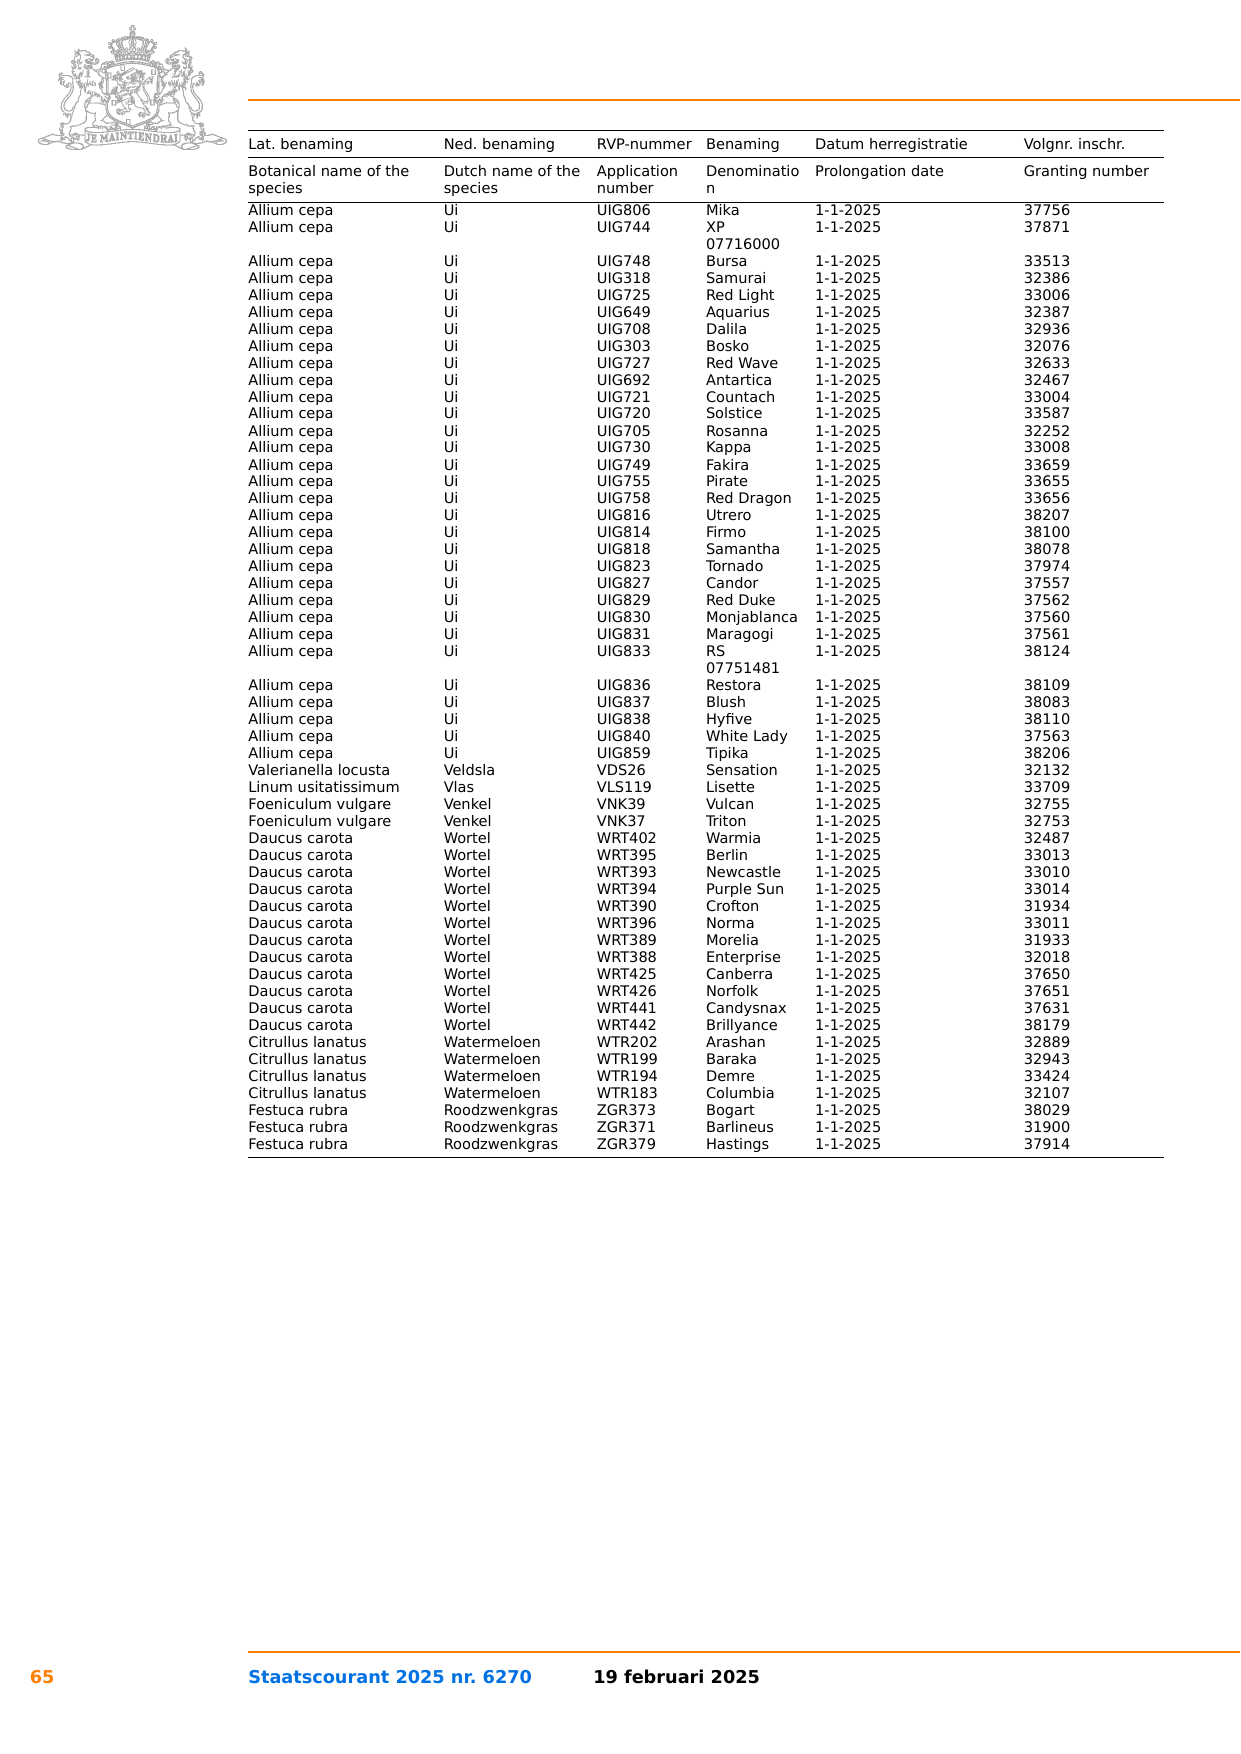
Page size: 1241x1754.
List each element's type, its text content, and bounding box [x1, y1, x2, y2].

table_cell 1-1-2025 [809, 728, 1018, 745]
table_header Benaming [700, 131, 809, 157]
table_cell 1-1-2025 [809, 711, 1018, 728]
table_cell Ui [438, 609, 591, 626]
table_cell WRT425 [591, 966, 700, 983]
table_cell Wortel [438, 983, 591, 1000]
table_cell 1-1-2025 [809, 983, 1018, 1000]
table_cell WTR202 [591, 1034, 700, 1051]
table_cell 37557 [1018, 575, 1163, 592]
table_cell UIG720 [591, 405, 700, 422]
table_cell WRT390 [591, 898, 700, 915]
table_cell Festuca rubra [248, 1102, 438, 1118]
table_cell Venkel [438, 813, 591, 830]
table_cell 38109 [1018, 677, 1163, 694]
table_header Lat. benaming [248, 131, 438, 157]
table_cell Allium cepa [248, 355, 438, 371]
table_cell Allium cepa [248, 711, 438, 728]
table_cell 1-1-2025 [809, 626, 1018, 643]
table_cell Bursa [700, 253, 809, 269]
table_cell Allium cepa [248, 728, 438, 745]
table_cell WRT395 [591, 847, 700, 864]
table_cell 32753 [1018, 813, 1163, 830]
table_cell 1-1-2025 [809, 270, 1018, 287]
table_cell Festuca rubra [248, 1136, 438, 1157]
table_cell Granting number [1018, 158, 1163, 202]
table_cell UIG749 [591, 456, 700, 473]
table_cell Allium cepa [248, 677, 438, 694]
table_cell Allium cepa [248, 304, 438, 321]
table_cell Daucus carota [248, 881, 438, 898]
table_cell Ui [438, 203, 591, 219]
table_cell Baraka [700, 1051, 809, 1068]
table_cell Antartica [700, 371, 809, 388]
table_cell 1-1-2025 [809, 779, 1018, 796]
table_cell Dutch name of the species [438, 158, 591, 202]
table_cell 33008 [1018, 439, 1163, 456]
table_cell 1-1-2025 [809, 389, 1018, 405]
table_cell 1-1-2025 [809, 1119, 1018, 1136]
table_cell Linum usitatissimum [248, 779, 438, 796]
table_cell Red Light [700, 287, 809, 303]
table_cell WTR194 [591, 1068, 700, 1084]
table_cell Monjablanca [700, 609, 809, 626]
table_cell Allium cepa [248, 287, 438, 303]
table_cell Allium cepa [248, 473, 438, 490]
table_cell Ui [438, 219, 591, 253]
table_cell 38124 [1018, 643, 1163, 677]
table_cell 1-1-2025 [809, 592, 1018, 609]
table_cell Norfolk [700, 983, 809, 1000]
table_cell Demre [700, 1068, 809, 1084]
table_cell Ui [438, 270, 591, 287]
table_cell WRT388 [591, 949, 700, 966]
table_cell UIG744 [591, 219, 700, 253]
table_cell Triton [700, 813, 809, 830]
table_cell 33656 [1018, 490, 1163, 507]
table_cell Allium cepa [248, 270, 438, 287]
table_cell Allium cepa [248, 558, 438, 575]
table_cell Citrullus lanatus [248, 1034, 438, 1051]
table_cell 37631 [1018, 1000, 1163, 1017]
table_cell Allium cepa [248, 423, 438, 439]
table_cell 33587 [1018, 405, 1163, 422]
table_cell Candysnax [700, 1000, 809, 1017]
table_cell 33011 [1018, 915, 1163, 932]
table_cell Ui [438, 592, 591, 609]
table_cell 33014 [1018, 881, 1163, 898]
table_cell Ui [438, 558, 591, 575]
table_cell UIG833 [591, 643, 700, 677]
table_cell 1-1-2025 [809, 405, 1018, 422]
table_cell UIG836 [591, 677, 700, 694]
table_cell Utrero [700, 507, 809, 524]
table_cell 1-1-2025 [809, 796, 1018, 813]
table_cell Purple Sun [700, 881, 809, 898]
table_cell Wortel [438, 1000, 591, 1017]
table_cell XP 07716000 [700, 219, 809, 253]
table_cell 37563 [1018, 728, 1163, 745]
table_cell Allium cepa [248, 745, 438, 762]
table_cell Allium cepa [248, 575, 438, 592]
table_cell Countach [700, 389, 809, 405]
table_cell Canberra [700, 966, 809, 983]
table_cell Allium cepa [248, 253, 438, 269]
table_cell Allium cepa [248, 592, 438, 609]
table_cell Daucus carota [248, 830, 438, 847]
table_cell 1-1-2025 [809, 558, 1018, 575]
table_cell Ui [438, 626, 591, 643]
table_cell Ui [438, 728, 591, 745]
table_cell Botanical name of the species [248, 158, 438, 202]
table_cell Allium cepa [248, 338, 438, 354]
table_cell VLS119 [591, 779, 700, 796]
table_cell Roodzwenkgras [438, 1102, 591, 1118]
table_cell Ui [438, 355, 591, 371]
table_cell Wortel [438, 915, 591, 932]
table_cell Ui [438, 524, 591, 541]
table_cell UIG649 [591, 304, 700, 321]
table_cell Allium cepa [248, 541, 438, 558]
table_cell UIG816 [591, 507, 700, 524]
table_cell White Lady [700, 728, 809, 745]
table_cell UIG831 [591, 626, 700, 643]
table_cell Foeniculum vulgare [248, 813, 438, 830]
table_cell Daucus carota [248, 1017, 438, 1034]
table_cell UIG758 [591, 490, 700, 507]
table_cell WRT389 [591, 932, 700, 949]
table_cell 37560 [1018, 609, 1163, 626]
table_cell 33013 [1018, 847, 1163, 864]
table_header Ned. benaming [438, 131, 591, 157]
table_cell 1-1-2025 [809, 864, 1018, 881]
table_cell 38083 [1018, 694, 1163, 711]
table_cell VDS26 [591, 762, 700, 779]
table_cell UIG830 [591, 609, 700, 626]
table_cell Allium cepa [248, 439, 438, 456]
table_cell 33513 [1018, 253, 1163, 269]
table_cell Hastings [700, 1136, 809, 1157]
table_cell Blush [700, 694, 809, 711]
table_cell UIG705 [591, 423, 700, 439]
table_cell Allium cepa [248, 219, 438, 253]
table_cell Daucus carota [248, 864, 438, 881]
table_cell 32107 [1018, 1085, 1163, 1102]
table_cell 1-1-2025 [809, 1000, 1018, 1017]
table_cell UIG318 [591, 270, 700, 287]
table_cell Wortel [438, 898, 591, 915]
table_cell 33004 [1018, 389, 1163, 405]
table_cell Allium cepa [248, 456, 438, 473]
table_cell Watermeloen [438, 1068, 591, 1084]
table_cell 1-1-2025 [809, 813, 1018, 830]
table_cell Sensation [700, 762, 809, 779]
table_cell Solstice [700, 405, 809, 422]
table_cell Watermeloen [438, 1051, 591, 1068]
table_cell Columbia [700, 1085, 809, 1102]
table_cell Wortel [438, 1017, 591, 1034]
table_cell 37650 [1018, 966, 1163, 983]
table_cell 1-1-2025 [809, 203, 1018, 219]
table_cell ZGR371 [591, 1119, 700, 1136]
table_cell RS 07751481 [700, 643, 809, 677]
table_cell Daucus carota [248, 932, 438, 949]
table_cell Lisette [700, 779, 809, 796]
table_cell 31933 [1018, 932, 1163, 949]
table_cell 1-1-2025 [809, 881, 1018, 898]
table_cell 38206 [1018, 745, 1163, 762]
table_cell UIG692 [591, 371, 700, 388]
table_cell 37562 [1018, 592, 1163, 609]
table_cell 1-1-2025 [809, 949, 1018, 966]
table_cell 33709 [1018, 779, 1163, 796]
table_cell Application number [591, 158, 700, 202]
table_cell Daucus carota [248, 966, 438, 983]
table_cell 1-1-2025 [809, 1017, 1018, 1034]
table_cell UIG827 [591, 575, 700, 592]
table_cell Ui [438, 338, 591, 354]
table_cell Vlas [438, 779, 591, 796]
table_cell Red Duke [700, 592, 809, 609]
table_cell WRT441 [591, 1000, 700, 1017]
table_cell Veldsla [438, 762, 591, 779]
table_cell 38110 [1018, 711, 1163, 728]
table_cell 32387 [1018, 304, 1163, 321]
table_cell Allium cepa [248, 371, 438, 388]
table_cell UIG840 [591, 728, 700, 745]
table_cell Denomination [700, 158, 809, 202]
table_cell UIG303 [591, 338, 700, 354]
table_cell Fakira [700, 456, 809, 473]
table_cell UIG859 [591, 745, 700, 762]
table_cell Roodzwenkgras [438, 1119, 591, 1136]
table_cell Allium cepa [248, 490, 438, 507]
table_cell 1-1-2025 [809, 423, 1018, 439]
table_cell Mika [700, 203, 809, 219]
table_cell Foeniculum vulgare [248, 796, 438, 813]
table_cell WRT442 [591, 1017, 700, 1034]
table_cell 1-1-2025 [809, 253, 1018, 269]
table_cell Berlin [700, 847, 809, 864]
table_cell Barlineus [700, 1119, 809, 1136]
table_cell 1-1-2025 [809, 321, 1018, 337]
table_cell Valerianella locusta [248, 762, 438, 779]
table_cell Brillyance [700, 1017, 809, 1034]
table_cell Aquarius [700, 304, 809, 321]
table_cell Ui [438, 287, 591, 303]
table_cell 31900 [1018, 1119, 1163, 1136]
table_cell 37871 [1018, 219, 1163, 253]
table_cell Newcastle [700, 864, 809, 881]
table_cell Festuca rubra [248, 1119, 438, 1136]
table_cell 32936 [1018, 321, 1163, 337]
table_cell 32018 [1018, 949, 1163, 966]
table_header Volgnr. inschr. [1018, 131, 1163, 157]
table_cell Rosanna [700, 423, 809, 439]
table_cell 1-1-2025 [809, 575, 1018, 592]
table_cell Allium cepa [248, 321, 438, 337]
table_cell 1-1-2025 [809, 1051, 1018, 1068]
table_cell 1-1-2025 [809, 694, 1018, 711]
table_cell Morelia [700, 932, 809, 949]
table_cell 1-1-2025 [809, 219, 1018, 253]
table_cell Vulcan [700, 796, 809, 813]
picture [38, 25, 227, 150]
table_cell 1-1-2025 [809, 507, 1018, 524]
table_cell 32076 [1018, 338, 1163, 354]
table_cell 32943 [1018, 1051, 1163, 1068]
table_cell Red Wave [700, 355, 809, 371]
table_cell 1-1-2025 [809, 1136, 1018, 1157]
table_cell 32252 [1018, 423, 1163, 439]
table_cell 1-1-2025 [809, 473, 1018, 490]
table_cell 1-1-2025 [809, 1034, 1018, 1051]
table_cell 37651 [1018, 983, 1163, 1000]
table_cell 32633 [1018, 355, 1163, 371]
table_cell Ui [438, 423, 591, 439]
table_cell 32889 [1018, 1034, 1163, 1051]
table_cell Ui [438, 439, 591, 456]
table_cell Ui [438, 643, 591, 677]
table_cell UIG708 [591, 321, 700, 337]
table_cell UIG837 [591, 694, 700, 711]
table_cell 1-1-2025 [809, 541, 1018, 558]
table_cell UIG814 [591, 524, 700, 541]
table_cell Tornado [700, 558, 809, 575]
table_cell 1-1-2025 [809, 898, 1018, 915]
table_cell 1-1-2025 [809, 1068, 1018, 1084]
table_cell 33659 [1018, 456, 1163, 473]
table_cell 1-1-2025 [809, 371, 1018, 388]
table_cell Allium cepa [248, 609, 438, 626]
table_cell Restora [700, 677, 809, 694]
table_cell 1-1-2025 [809, 456, 1018, 473]
table_cell Allium cepa [248, 389, 438, 405]
table_cell Allium cepa [248, 203, 438, 219]
table_cell 33655 [1018, 473, 1163, 490]
table_header Datum herregistratie [809, 131, 1018, 157]
table_cell 33424 [1018, 1068, 1163, 1084]
table_cell Bosko [700, 338, 809, 354]
table_cell Ui [438, 677, 591, 694]
table_cell 38100 [1018, 524, 1163, 541]
table_cell Wortel [438, 966, 591, 983]
table_cell ZGR373 [591, 1102, 700, 1118]
table_cell 1-1-2025 [809, 915, 1018, 932]
table_cell 33006 [1018, 287, 1163, 303]
table_cell 1-1-2025 [809, 524, 1018, 541]
table_cell Kappa [700, 439, 809, 456]
table_cell Norma [700, 915, 809, 932]
table_cell WRT396 [591, 915, 700, 932]
table_cell Enterprise [700, 949, 809, 966]
table_cell Prolongation date [809, 158, 1018, 202]
table_cell Wortel [438, 932, 591, 949]
table_cell Dalila [700, 321, 809, 337]
table_cell WRT393 [591, 864, 700, 881]
table_cell 37756 [1018, 203, 1163, 219]
table_cell Allium cepa [248, 524, 438, 541]
table_cell Red Dragon [700, 490, 809, 507]
table_cell Citrullus lanatus [248, 1051, 438, 1068]
table_cell Warmia [700, 830, 809, 847]
table_cell UIG725 [591, 287, 700, 303]
table_cell Daucus carota [248, 1000, 438, 1017]
table_cell WTR183 [591, 1085, 700, 1102]
table_cell 1-1-2025 [809, 745, 1018, 762]
table_cell 38207 [1018, 507, 1163, 524]
table_cell 38179 [1018, 1017, 1163, 1034]
table_cell Wortel [438, 864, 591, 881]
table_cell 32467 [1018, 371, 1163, 388]
table_cell Hyfive [700, 711, 809, 728]
table_cell Ui [438, 405, 591, 422]
table_cell 37561 [1018, 626, 1163, 643]
table_cell 1-1-2025 [809, 304, 1018, 321]
table_cell Ui [438, 456, 591, 473]
table_cell Ui [438, 389, 591, 405]
table_cell Ui [438, 575, 591, 592]
table_cell 38078 [1018, 541, 1163, 558]
table_cell Wortel [438, 830, 591, 847]
table_cell Bogart [700, 1102, 809, 1118]
table_cell Ui [438, 507, 591, 524]
table_cell 1-1-2025 [809, 966, 1018, 983]
table_cell Ui [438, 321, 591, 337]
table_cell Samantha [700, 541, 809, 558]
table_cell UIG838 [591, 711, 700, 728]
table_cell 1-1-2025 [809, 932, 1018, 949]
table_cell 1-1-2025 [809, 677, 1018, 694]
table_cell Arashan [700, 1034, 809, 1051]
table_cell 37914 [1018, 1136, 1163, 1157]
table_cell ZGR379 [591, 1136, 700, 1157]
table_cell 1-1-2025 [809, 847, 1018, 864]
table_cell 1-1-2025 [809, 338, 1018, 354]
table_cell 1-1-2025 [809, 643, 1018, 677]
table_cell 1-1-2025 [809, 1085, 1018, 1102]
table_cell WRT402 [591, 830, 700, 847]
table_cell UIG721 [591, 389, 700, 405]
table_cell UIG755 [591, 473, 700, 490]
table_cell Samurai [700, 270, 809, 287]
table_cell VNK39 [591, 796, 700, 813]
table_cell Daucus carota [248, 983, 438, 1000]
table_cell Ui [438, 371, 591, 388]
table_cell VNK37 [591, 813, 700, 830]
table_cell 32755 [1018, 796, 1163, 813]
table_cell WRT426 [591, 983, 700, 1000]
table_cell 1-1-2025 [809, 439, 1018, 456]
table_cell 33010 [1018, 864, 1163, 881]
table_cell Daucus carota [248, 847, 438, 864]
table_cell UIG748 [591, 253, 700, 269]
table_cell Venkel [438, 796, 591, 813]
table_cell Citrullus lanatus [248, 1085, 438, 1102]
table_cell Allium cepa [248, 507, 438, 524]
table_cell Ui [438, 304, 591, 321]
table_cell Wortel [438, 949, 591, 966]
table_cell UIG829 [591, 592, 700, 609]
table_cell 1-1-2025 [809, 609, 1018, 626]
table_cell 32132 [1018, 762, 1163, 779]
table_cell Ui [438, 745, 591, 762]
table_cell Crofton [700, 898, 809, 915]
table_cell Wortel [438, 881, 591, 898]
table_cell 1-1-2025 [809, 762, 1018, 779]
table_cell Wortel [438, 847, 591, 864]
table_cell Daucus carota [248, 898, 438, 915]
table_cell Ui [438, 253, 591, 269]
table_cell WTR199 [591, 1051, 700, 1068]
table_cell 1-1-2025 [809, 490, 1018, 507]
table_cell Pirate [700, 473, 809, 490]
table_cell 37974 [1018, 558, 1163, 575]
table_cell Candor [700, 575, 809, 592]
table_cell Maragogi [700, 626, 809, 643]
table_cell Watermeloen [438, 1085, 591, 1102]
table_cell UIG730 [591, 439, 700, 456]
table_cell Watermeloen [438, 1034, 591, 1051]
table_cell Roodzwenkgras [438, 1136, 591, 1157]
table_cell UIG818 [591, 541, 700, 558]
table_header RVP-nummer [591, 131, 700, 157]
table_cell 32386 [1018, 270, 1163, 287]
table_cell Ui [438, 541, 591, 558]
table_cell 38029 [1018, 1102, 1163, 1118]
table_cell Daucus carota [248, 915, 438, 932]
table_cell Daucus carota [248, 949, 438, 966]
table_cell Allium cepa [248, 643, 438, 677]
table_cell Firmo [700, 524, 809, 541]
table_cell Ui [438, 473, 591, 490]
table_cell Allium cepa [248, 405, 438, 422]
table_cell UIG727 [591, 355, 700, 371]
table_cell 1-1-2025 [809, 830, 1018, 847]
table_cell 31934 [1018, 898, 1163, 915]
table_cell Citrullus lanatus [248, 1068, 438, 1084]
table_cell 1-1-2025 [809, 1102, 1018, 1118]
table_cell Allium cepa [248, 694, 438, 711]
table_cell 1-1-2025 [809, 355, 1018, 371]
table_cell 1-1-2025 [809, 287, 1018, 303]
table_cell Allium cepa [248, 626, 438, 643]
table_cell 32487 [1018, 830, 1163, 847]
table_cell UIG806 [591, 203, 700, 219]
table_cell UIG823 [591, 558, 700, 575]
table_cell Ui [438, 490, 591, 507]
table_cell Tipika [700, 745, 809, 762]
table_cell WRT394 [591, 881, 700, 898]
table_cell Ui [438, 694, 591, 711]
table_cell Ui [438, 711, 591, 728]
